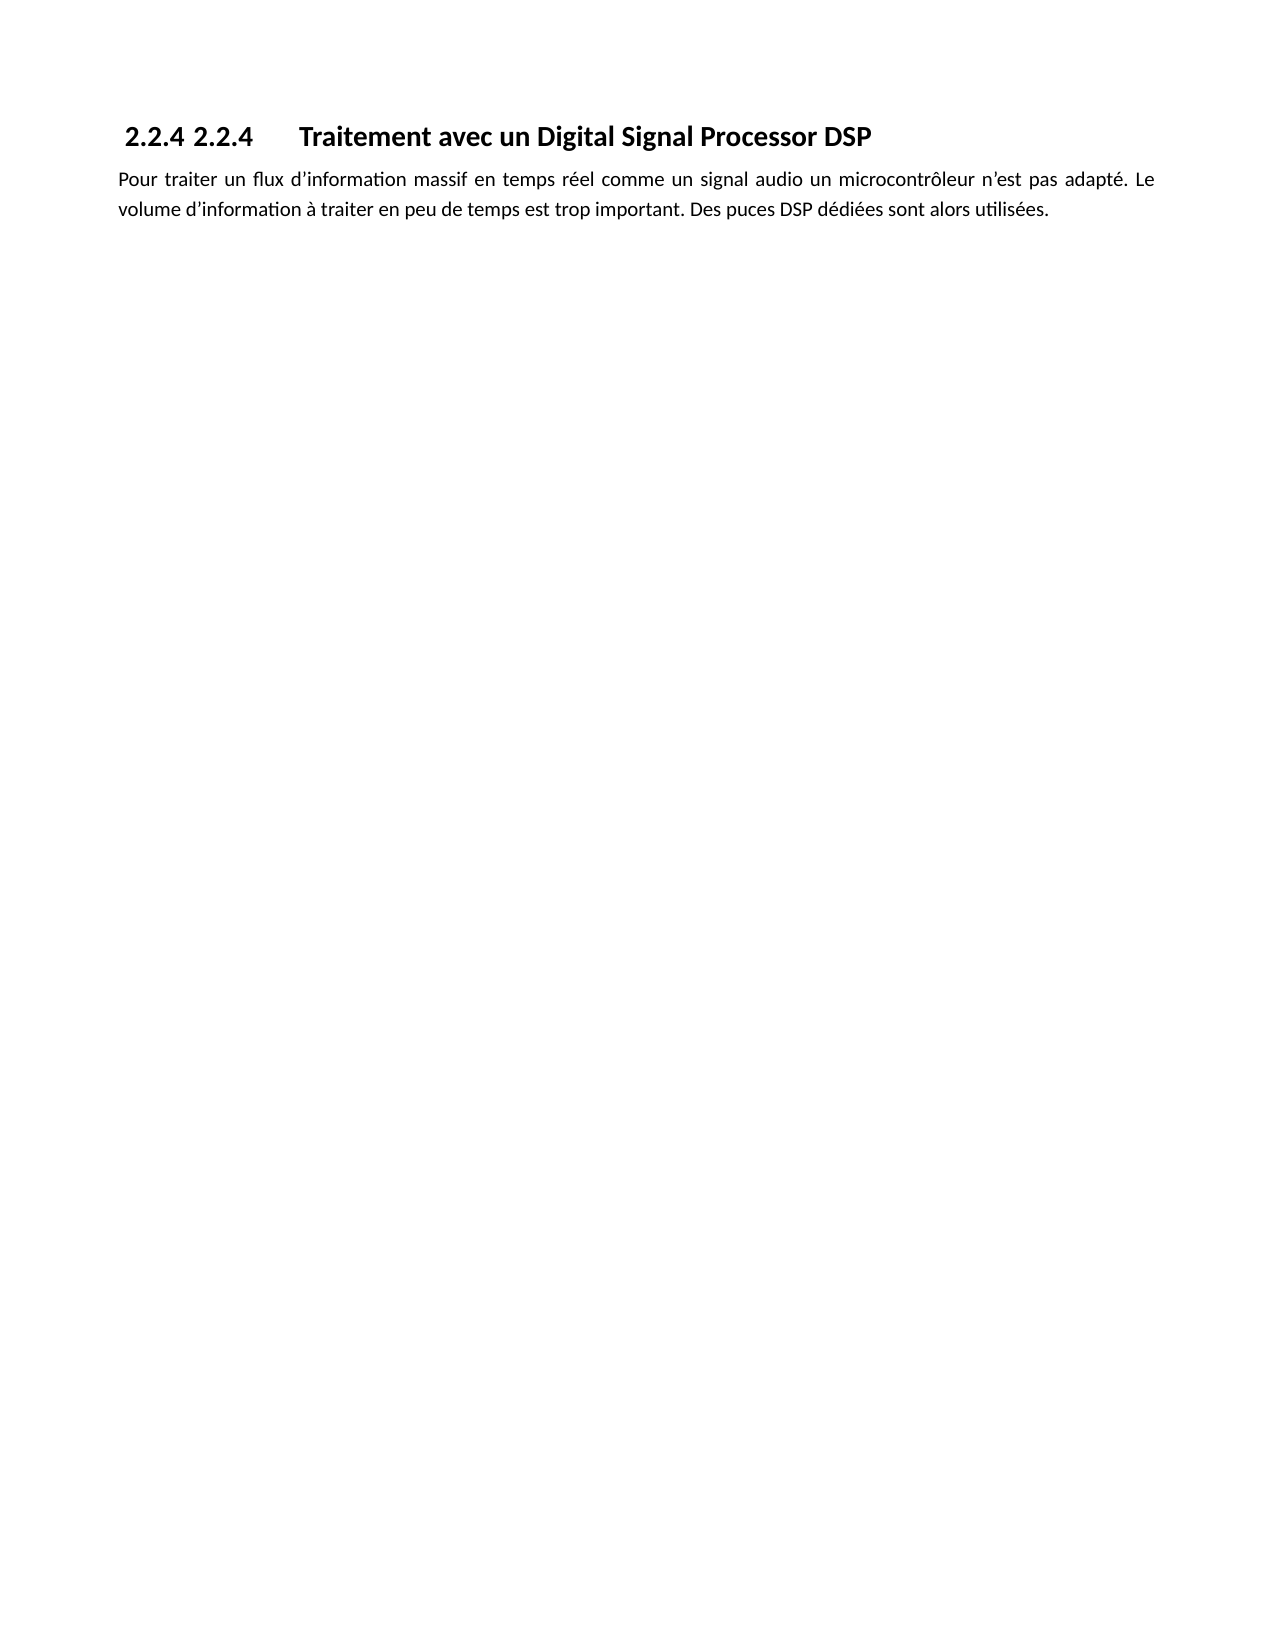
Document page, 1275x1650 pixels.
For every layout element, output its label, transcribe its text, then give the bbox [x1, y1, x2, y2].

text Pour traiter un flux d’information massif en temps réel comme un signal audio un microcontrôleur n’est pas adapté. Le volume d’information à traiter en peu de temps est trop important. Des puces DSP dédiées sont alors utilisées. [118, 166, 1157, 222]
subtitle 2.2.4 Traitement avec un Digital Signal Processor DSP [118, 118, 1157, 154]
